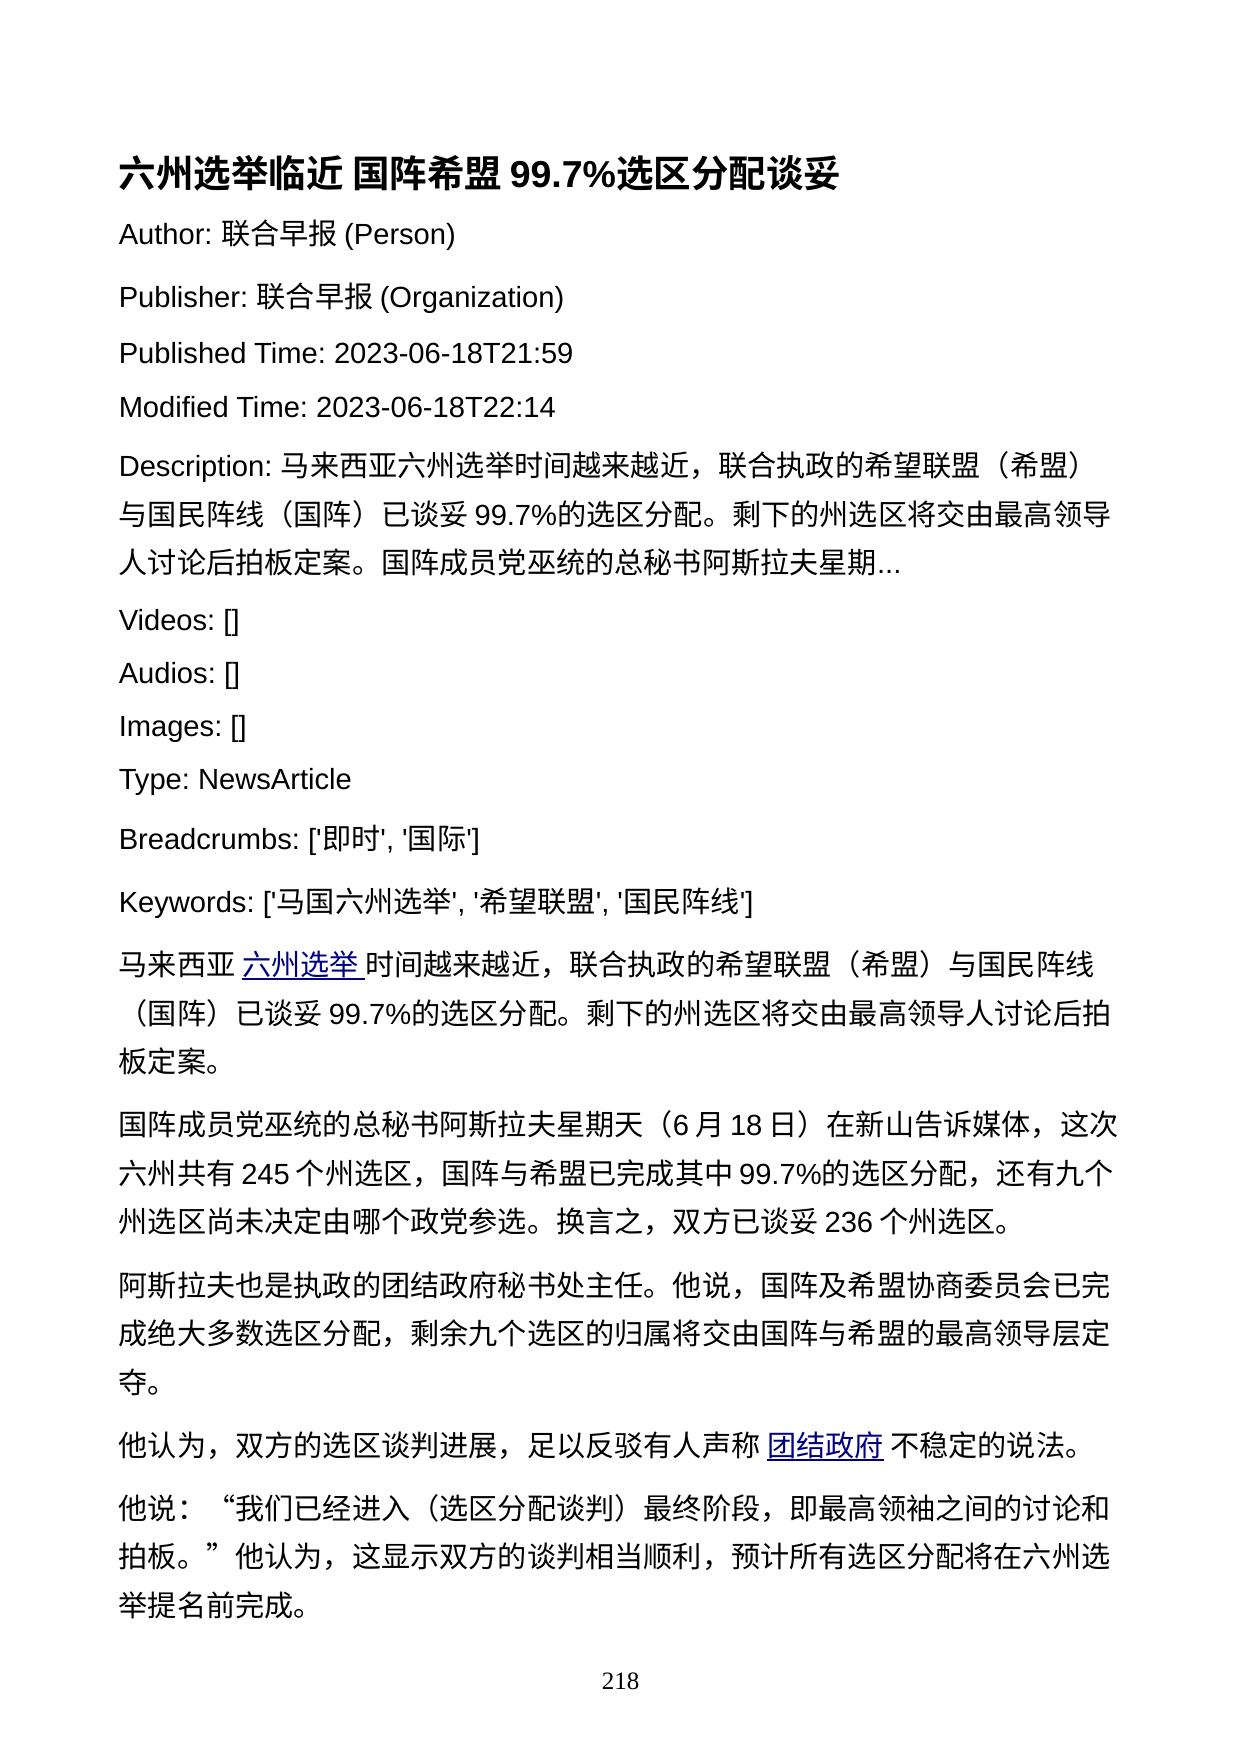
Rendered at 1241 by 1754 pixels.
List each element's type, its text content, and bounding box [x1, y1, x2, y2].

text Author: 联合早报 (Person) [118, 210, 1122, 253]
text Type: NewsArticle [118, 762, 1122, 796]
text Publisher: 联合早报 (Organization) [118, 273, 1122, 316]
text 马来西亚 六州选举 时间越来越近，联合执政的希望联盟（希盟）与国民阵线（国阵）已谈妥99.7%的选区分配。剩下的州选区将交由最高领导人讨论后拍板定案。 [118, 942, 1122, 1081]
text 他说：“我们已经进入（选区分配谈判）最终阶段，即最高领袖之间的讨论和拍板。”他认为，这显示双方的谈判相当顺利，预计所有选区分配将在六州选举提名前完成。 [118, 1486, 1122, 1625]
text Published Time: 2023-06-18T21:59 [118, 337, 1122, 370]
text Description: 马来西亚六州选举时间越来越近，联合执政的希望联盟（希盟）与国民阵线（国阵）已谈妥99.7%的选区分配。剩下的州选区将交由最高领导人讨论后拍板定案。国阵成员党巫统的总秘书阿斯拉夫星期... [118, 443, 1122, 582]
text Audios: [] [118, 656, 1122, 690]
text Breadcrumbs: ['即时', '国际'] [118, 816, 1122, 858]
text Images: [] [118, 709, 1122, 743]
text Keywords: ['马国六州选举', '希望联盟', '国民阵线'] [118, 879, 1122, 921]
text 国阵成员党巫统的总秘书阿斯拉夫星期天（6月18日）在新山告诉媒体，这次六州共有245个州选区，国阵与希盟已完成其中99.7%的选区分配，还有九个州选区尚未决定由哪个政党参选。换言之，双方已谈妥236个州选区。 [118, 1102, 1122, 1241]
subtitle 六州选举临近 国阵希盟99.7%选区分配谈妥 [118, 143, 1122, 198]
text Videos: [] [118, 603, 1122, 637]
text Modified Time: 2023-06-18T22:14 [118, 390, 1122, 423]
text 他认为，双方的选区谈判进展，足以反驳有人声称 团结政府 不稳定的说法。 [118, 1422, 1122, 1465]
text 阿斯拉夫也是执政的团结政府秘书处主任。他说，国阵及希盟协商委员会已完成绝大多数选区分配，剩余九个选区的归属将交由国阵与希盟的最高领导层定夺。 [118, 1262, 1122, 1402]
